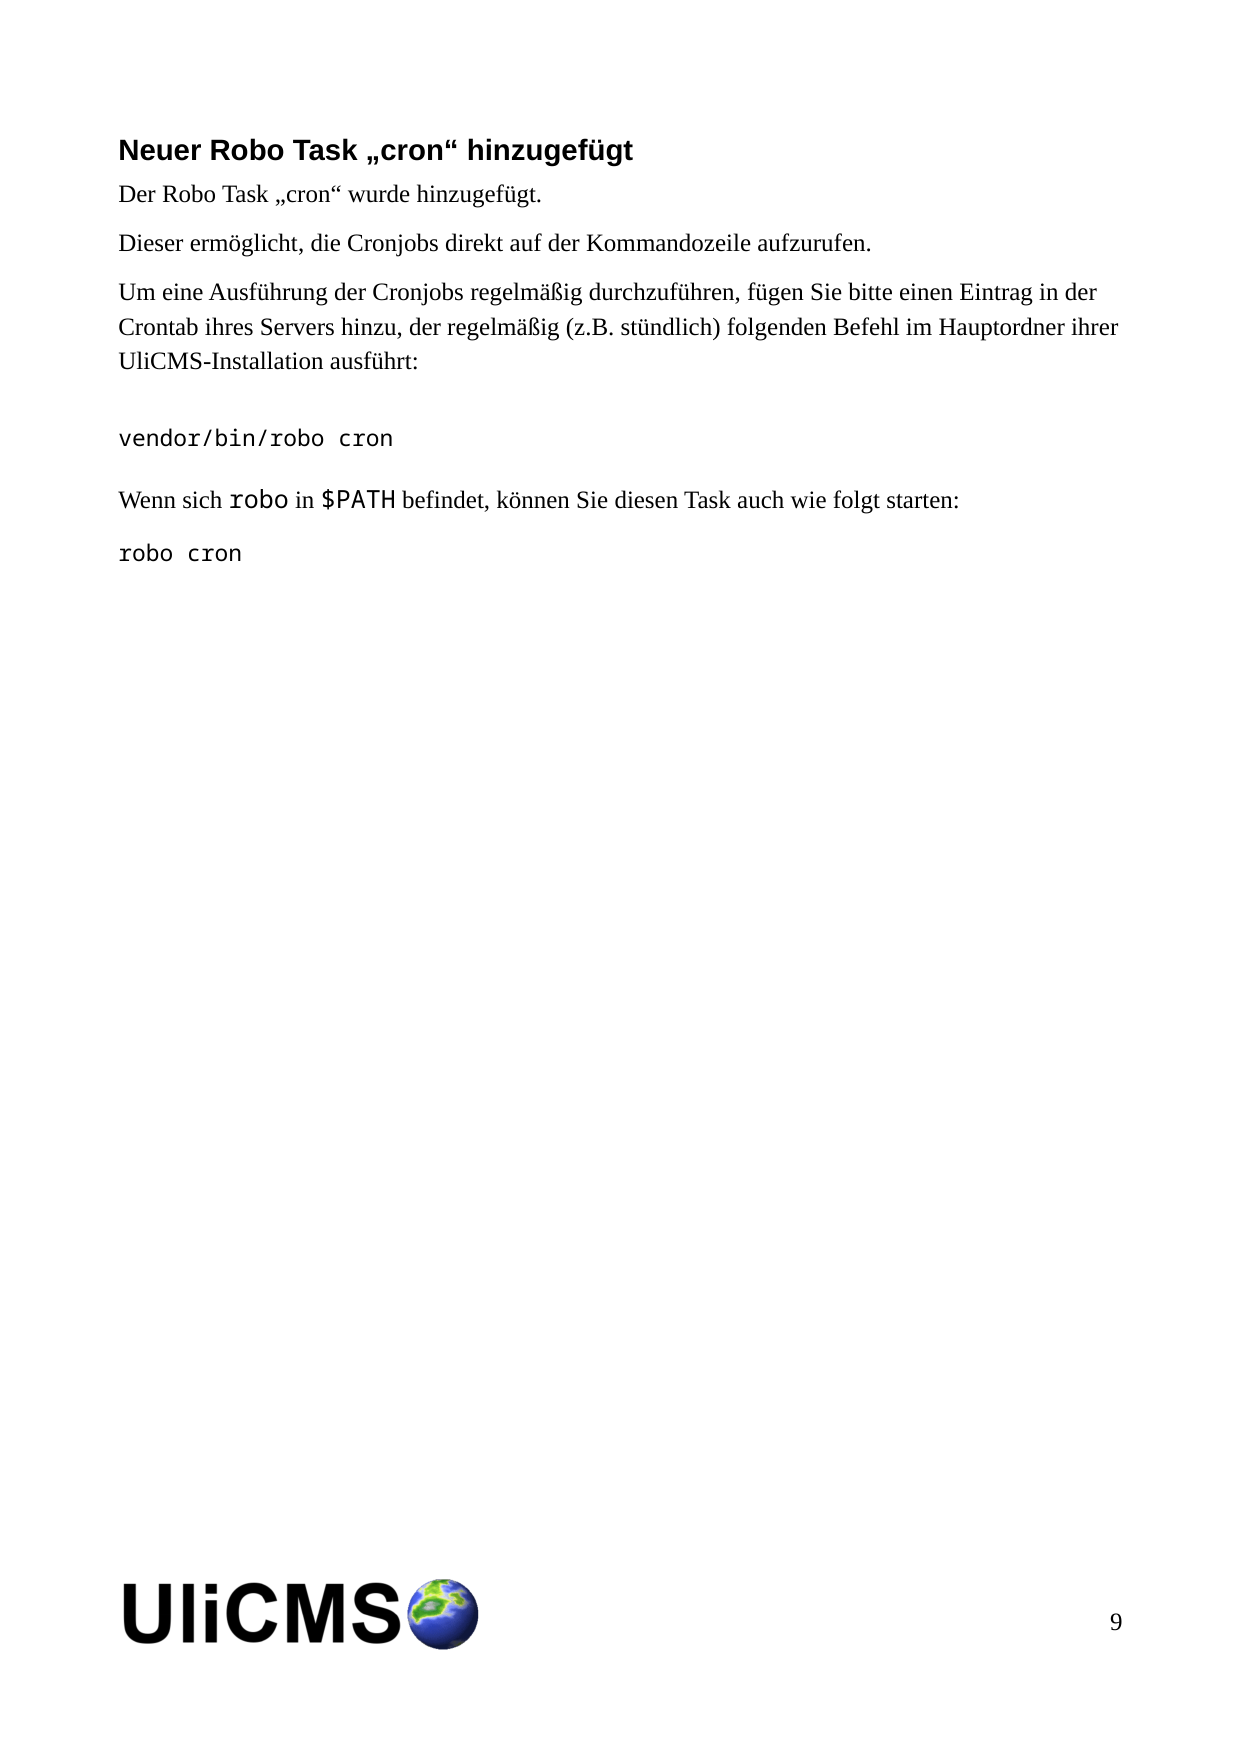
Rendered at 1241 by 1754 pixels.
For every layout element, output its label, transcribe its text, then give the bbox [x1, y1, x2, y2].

text Wenn sich robo in $PATH befindet, können Sie diesen Task auch wie folgt starten: [118, 481, 1122, 516]
text vendor/bin/robo cron [118, 421, 1122, 453]
subtitle Neuer Robo Task „cron“ hinzugefügt [118, 133, 1122, 166]
text Der Robo Task „cron“ wurde hinzugefügt. [118, 179, 1122, 208]
text Um eine Ausführung der Cronjobs regelmäßig durchzuführen, fügen Sie bitte einen Eintrag in der Crontab ihres Servers hinzu, der regelmäßig (z.B. stündlich) folgenden Befehl im Hauptordner ihrer UliCMS-Installation ausführt: [118, 277, 1122, 375]
text Dieser ermöglicht, die Cronjobs direkt auf der Kommandozeile aufzurufen. [118, 228, 1122, 257]
picture [118, 1578, 479, 1652]
text robo cron [118, 537, 1122, 568]
